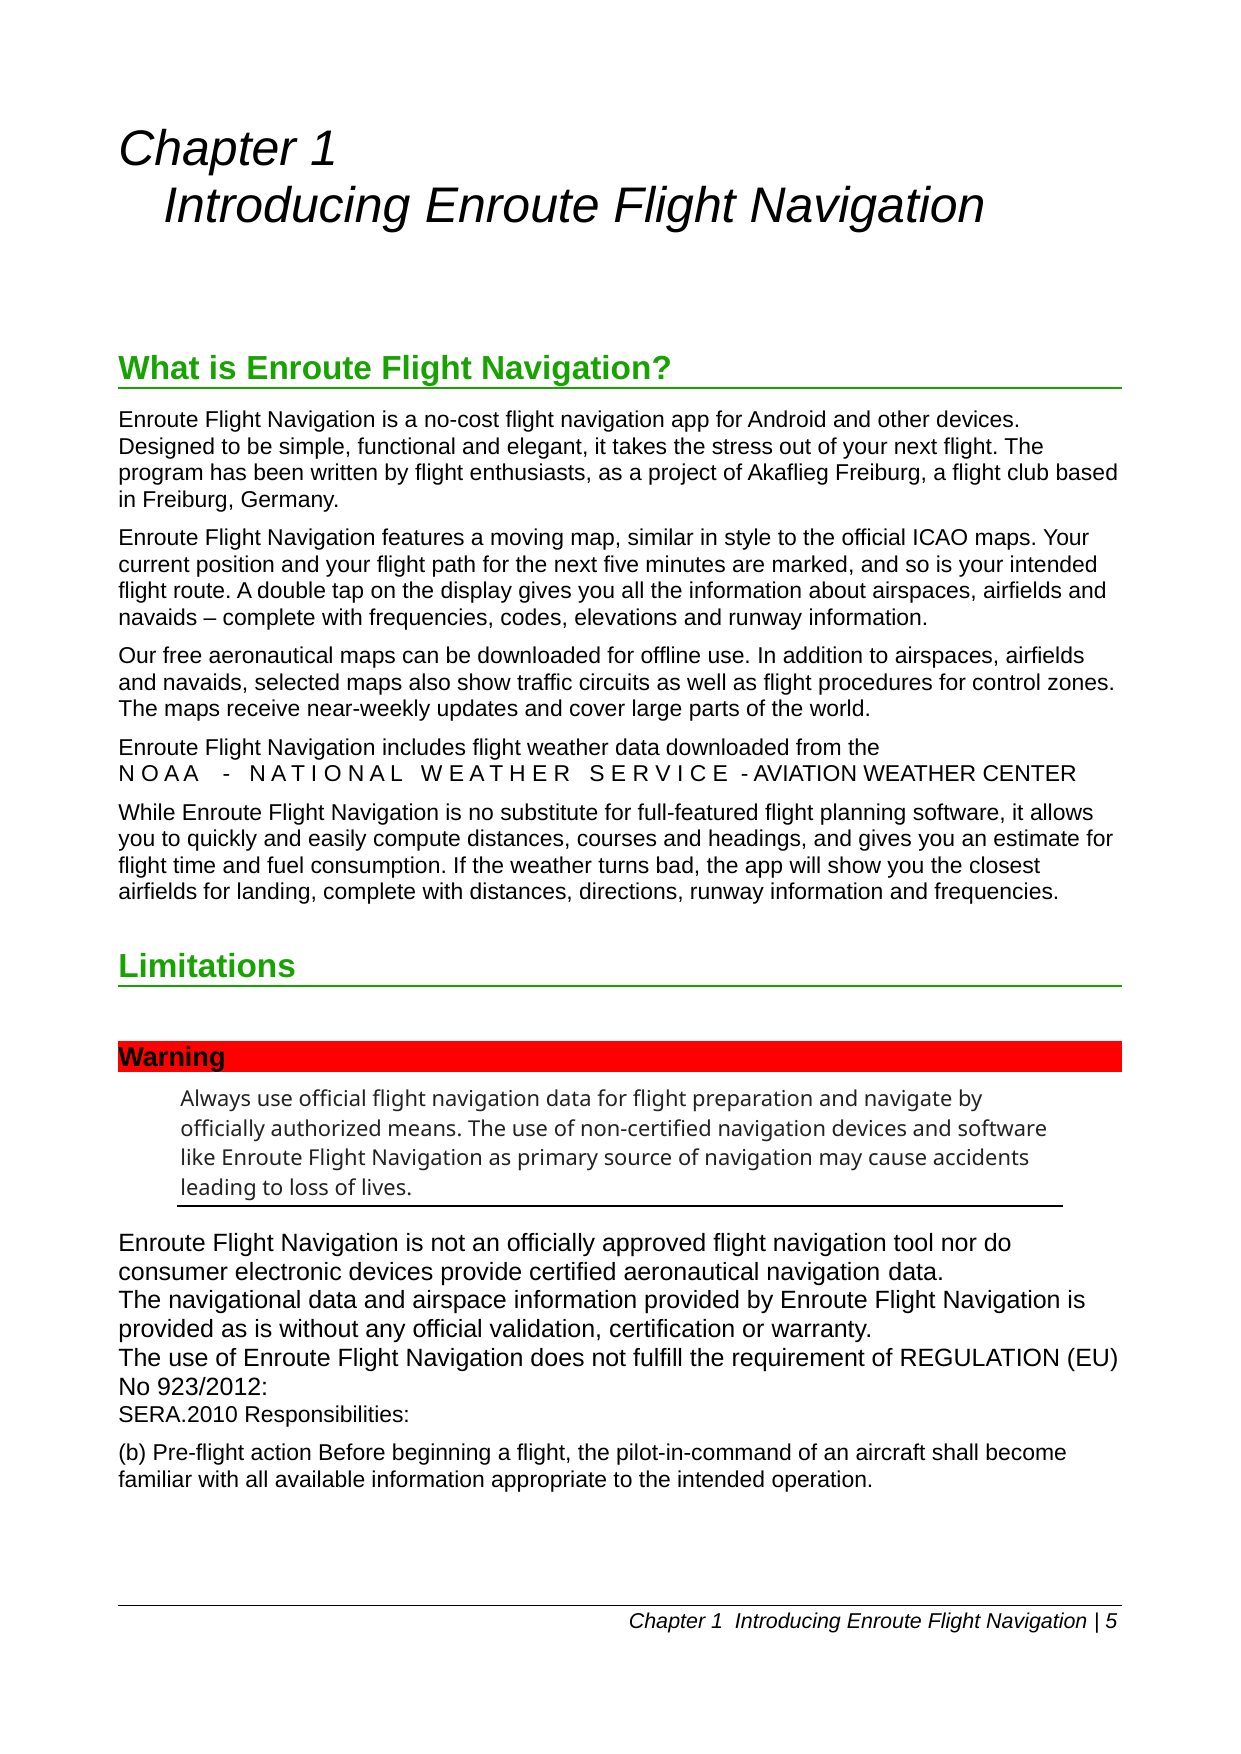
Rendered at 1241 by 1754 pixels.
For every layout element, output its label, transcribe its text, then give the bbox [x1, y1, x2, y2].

subtitle Chapter 1 Introducing Enroute Flight Navigation [118, 118, 1122, 233]
subtitle What is Enroute Flight Navigation? [118, 348, 1122, 387]
subtitle Warning [118, 1041, 1122, 1072]
subtitle SERA.2010 Responsibilities: [118, 1401, 1122, 1427]
text Enroute Flight Navigation is not an officially approved flight navigation tool nor do consumer electronic devices provide certified aeronautical navigation data. [118, 1228, 1122, 1286]
subtitle Limitations [118, 946, 1122, 985]
subtitle While Enroute Flight Navigation is no substitute for full-featured flight planning software, it allows you to quickly and easily compute distances, courses and headings, and gives you an estimate for flight time and fuel consumption. If the weather turns bad, the app will show you the closest airfields for landing, complete with distances, directions, runway information and frequencies. [118, 799, 1122, 904]
subtitle (b) Pre-flight action Before beginning a flight, the pilot-in-command of an aircraft shall become familiar with all available information appropriate to the intended operation. [118, 1439, 1122, 1492]
subtitle Enroute Flight Navigation is a no-cost flight navigation app for Android and other devices. Designed to be simple, functional and elegant, it takes the stress out of your next flight. The program has been written by flight enthusiasts, as a project of Akaflieg Freiburg, a flight club based in Freiburg, Germany. [118, 406, 1122, 512]
text The use of Enroute Flight Navigation does not fulfill the requirement of REGULATION (EU) No 923/2012: [118, 1343, 1122, 1401]
subtitle Enroute Flight Navigation features a moving map, similar in style to the official ICAO maps. Your current position and your flight path for the next five minutes are marked, and so is your intended flight route. A double tap on the display gives you all the information about airspaces, airfields and navaids – complete with frequencies, codes, elevations and runway information. [118, 524, 1122, 630]
text Always use official flight navigation data for flight preparation and navigate by officially authorized means. The use of non-certified navigation devices and software like Enroute Flight Navigation as primary source of navigation may cause accidents leading to loss of lives. [177, 1080, 1063, 1205]
text The navigational data and airspace information provided by Enroute Flight Navigation is provided as is without any official validation, certification or warranty. [118, 1286, 1122, 1343]
subtitle Enroute Flight Navigation includes flight weather data downloaded from the N O A A - N A T I O N A L W E A T H E R S E R V I C E - AVIATION WEATHER CENTER [118, 734, 1122, 787]
subtitle Our free aeronautical maps can be downloaded for offline use. In addition to airspaces, airfields and navaids, selected maps also show traffic circuits as well as flight procedures for control zones. The maps receive near-weekly updates and cover large parts of the world. [118, 642, 1122, 721]
